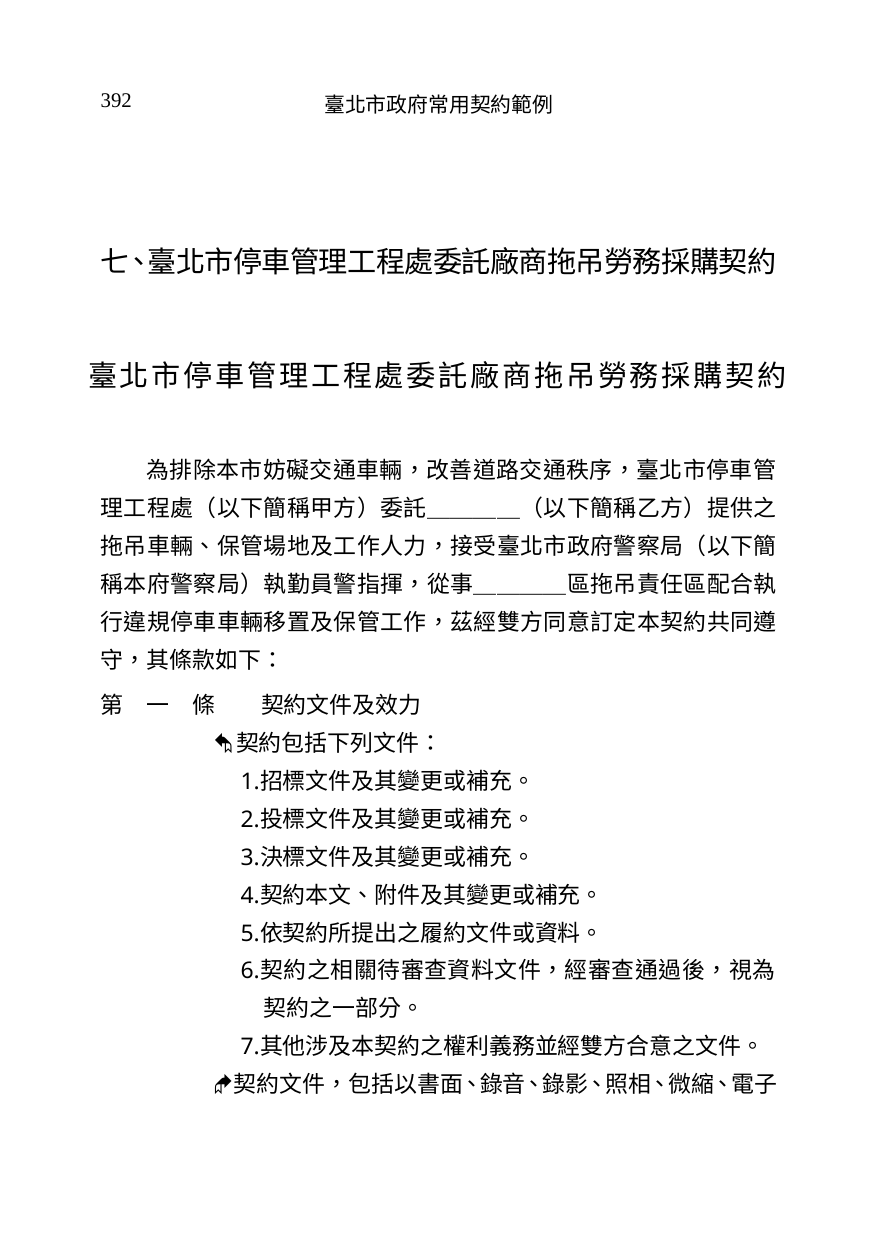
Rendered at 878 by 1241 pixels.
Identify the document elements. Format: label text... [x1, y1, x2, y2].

text 為排除本市妨礙交通車輛，改善道路交通秩序，臺北市停車管理工程處（以下簡稱甲方）委託＿＿＿＿（以下簡稱乙方）提供之拖吊車輛、保管場地及工作人力，接受臺北市政府警察局（以下簡稱本府警察局）執勤員警指揮，從事＿＿＿＿區拖吊責任區配合執行違規停車車輛移置及保管工作，茲經雙方同意訂定本契約共同遵守，其條款如下： [100, 450, 777, 677]
text 7.其他涉及本契約之權利義務並經雙方合意之文件。 [240, 1026, 777, 1064]
text 1.招標文件及其變更或補充。 [240, 761, 777, 798]
text 七、臺北市停車管理工程處委託廠商拖吊勞務採購契約 [100, 222, 777, 298]
text 4.契約本文、附件及其變更或補充。 [240, 874, 777, 912]
text 契約文件，包括以書面、錄音、錄影、照相、微縮、電子 [213, 1064, 777, 1102]
text 臺北市停車管理工程處委託廠商拖吊勞務採購契約 [88, 336, 789, 412]
text 5.依契約所提出之履約文件或資料。 [240, 912, 777, 950]
text 6.契約之相關待審查資料文件，經審查通過後，視為契約之一部分。 [240, 950, 777, 1026]
text 3.決標文件及其變更或補充。 [240, 836, 777, 874]
text 2.投標文件及其變更或補充。 [240, 798, 777, 836]
text 契約包括下列文件： [213, 723, 777, 761]
text 第 一 條 契約文件及效力 [100, 685, 777, 723]
